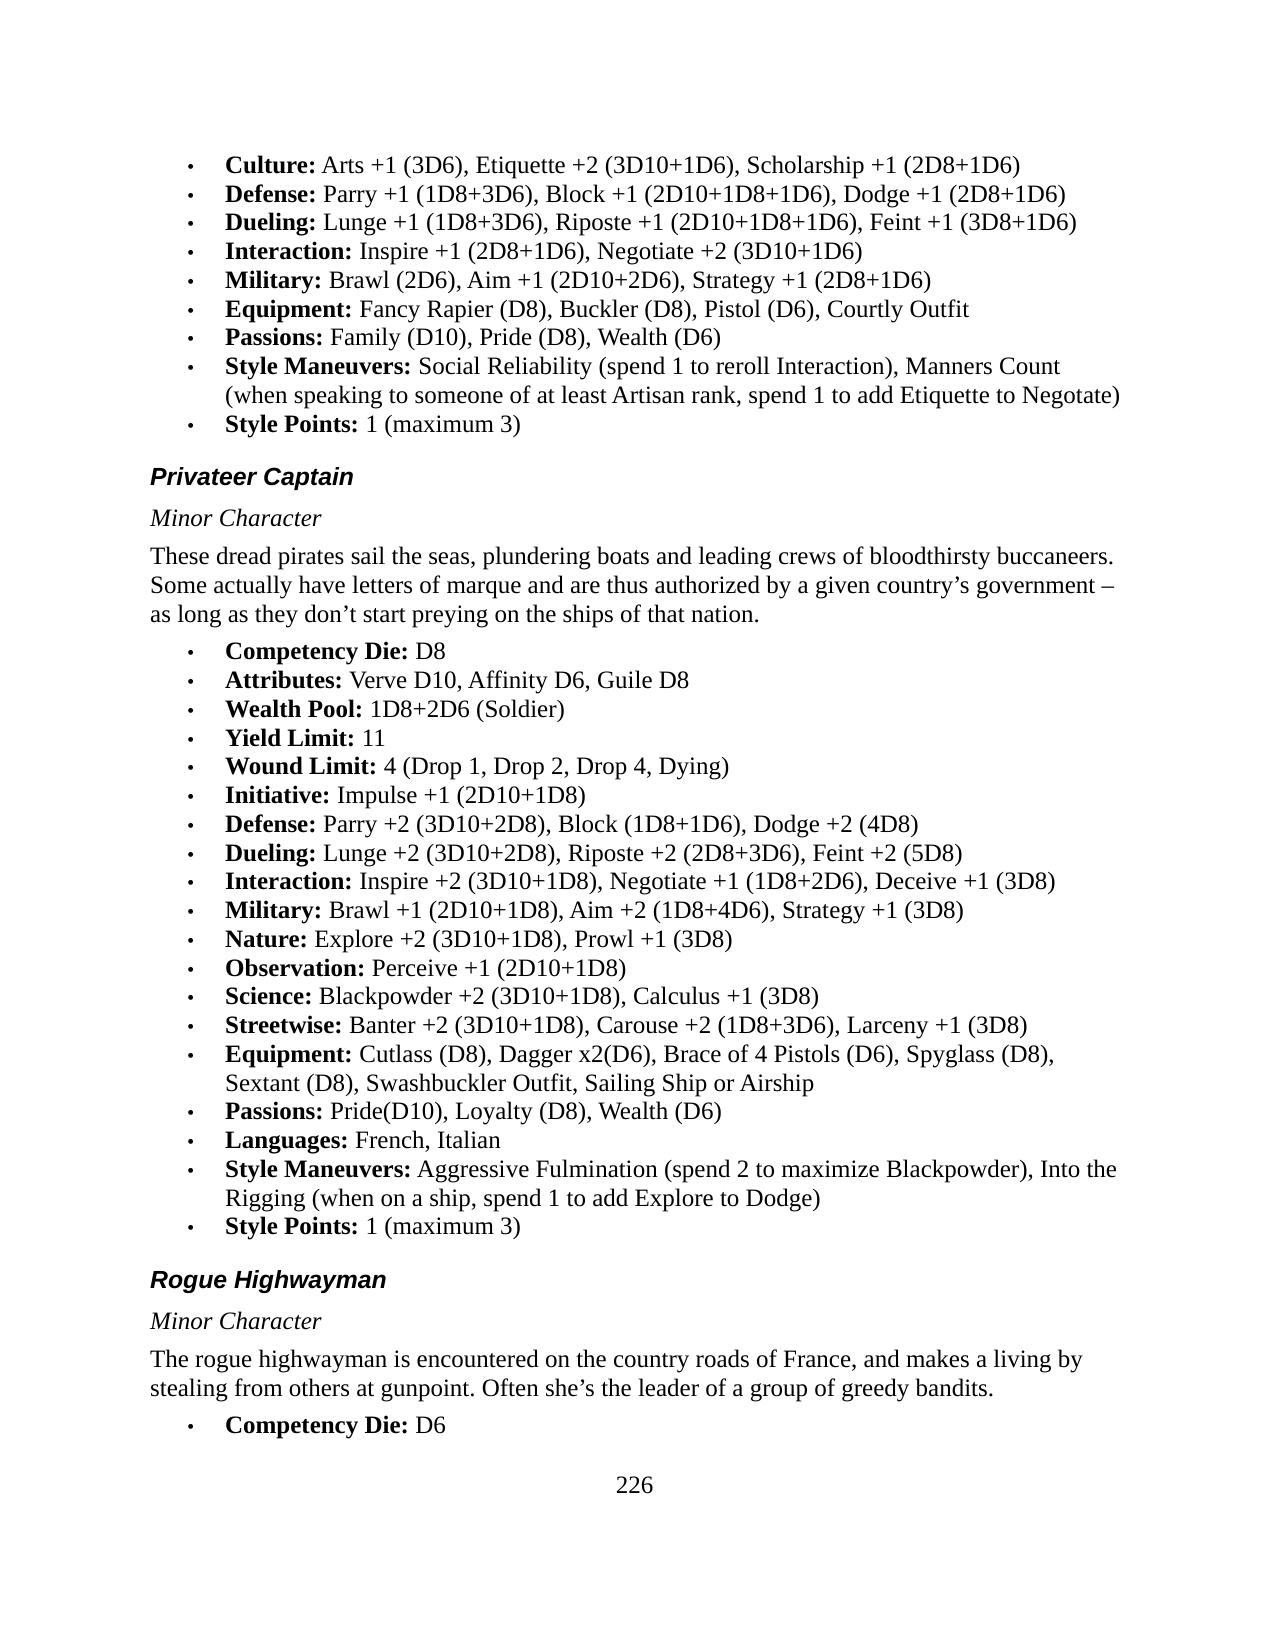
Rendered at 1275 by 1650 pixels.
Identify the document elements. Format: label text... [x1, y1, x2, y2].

list Style Points: 1 (maximum 3) [187, 1211, 1125, 1240]
list Defense: Parry +2 (3D10+2D8), Block (1D8+1D6), Dodge +2 (4D8) [187, 809, 1125, 838]
list Military: Brawl (2D6), Aim +1 (2D10+2D6), Strategy +1 (2D8+1D6) [187, 265, 1125, 294]
list Competency Die: D6 [187, 1410, 1125, 1439]
list Defense: Parry +1 (1D8+3D6), Block +1 (2D10+1D8+1D6), Dodge +1 (2D8+1D6) [187, 179, 1125, 207]
list Languages: French, Italian [187, 1125, 1125, 1154]
list Dueling: Lunge +1 (1D8+3D6), Riposte +1 (2D10+1D8+1D6), Feint +1 (3D8+1D6) [187, 207, 1125, 236]
list Interaction: Inspire +2 (3D10+1D8), Negotiate +1 (1D8+2D6), Deceive +1 (3D8) [187, 866, 1125, 895]
list Initiative: Impulse +1 (2D10+1D8) [187, 780, 1125, 809]
list Nature: Explore +2 (3D10+1D8), Prowl +1 (3D8) [187, 924, 1125, 953]
list Competency Die: D8 [187, 636, 1125, 665]
subtitle Privateer Captain [150, 462, 1125, 491]
list Style Maneuvers: Social Reliability (spend 1 to reroll Interaction), Manners Count (when speaking to someone of at least Artisan rank, spend 1 to add Etiquette to Negotate) [187, 351, 1125, 409]
list Dueling: Lunge +2 (3D10+2D8), Riposte +2 (2D8+3D6), Feint +2 (5D8) [187, 838, 1125, 866]
list Science: Blackpowder +2 (3D10+1D8), Calculus +1 (3D8) [187, 981, 1125, 1010]
text Minor Character [150, 503, 1125, 532]
list Equipment: Cutlass (D8), Dagger x2(D6), Brace of 4 Pistols (D6), Spyglass (D8), Sextant (D8), Swashbuckler Outfit, Sailing Ship or Airship [187, 1039, 1125, 1096]
list Passions: Pride(D10), Loyalty (D8), Wealth (D6) [187, 1096, 1125, 1125]
list Equipment: Fancy Rapier (D8), Buckler (D8), Pistol (D6), Courtly Outfit [187, 294, 1125, 322]
list Culture: Arts +1 (3D6), Etiquette +2 (3D10+1D6), Scholarship +1 (2D8+1D6) [187, 150, 1125, 179]
subtitle Rogue Highwayman [150, 1265, 1125, 1294]
text Minor Character [150, 1306, 1125, 1335]
list Military: Brawl +1 (2D10+1D8), Aim +2 (1D8+4D6), Strategy +1 (3D8) [187, 895, 1125, 924]
list Wealth Pool: 1D8+2D6 (Soldier) [187, 694, 1125, 723]
list Streetwise: Banter +2 (3D10+1D8), Carouse +2 (1D8+3D6), Larceny +1 (3D8) [187, 1010, 1125, 1039]
text These dread pirates sail the seas, plundering boats and leading crews of bloodthirsty buccaneers. Some actually have letters of marque and are thus authorized by a given country’s government – as long as they don’t start preying on the ships of that nation. [150, 541, 1125, 627]
list Yield Limit: 11 [187, 723, 1125, 751]
list Style Maneuvers: Aggressive Fulmination (spend 2 to maximize Blackpowder), Into the Rigging (when on a ship, spend 1 to add Explore to Dodge) [187, 1154, 1125, 1211]
list Style Points: 1 (maximum 3) [187, 409, 1125, 437]
text The rogue highwayman is encountered on the country roads of France, and makes a living by stealing from others at gunpoint. Often she’s the leader of a group of greedy bandits. [150, 1344, 1125, 1401]
list Observation: Perceive +1 (2D10+1D8) [187, 953, 1125, 981]
list Interaction: Inspire +1 (2D8+1D6), Negotiate +2 (3D10+1D6) [187, 236, 1125, 265]
list Passions: Family (D10), Pride (D8), Wealth (D6) [187, 322, 1125, 351]
list Attributes: Verve D10, Affinity D6, Guile D8 [187, 665, 1125, 694]
list Wound Limit: 4 (Drop 1, Drop 2, Drop 4, Dying) [187, 751, 1125, 780]
